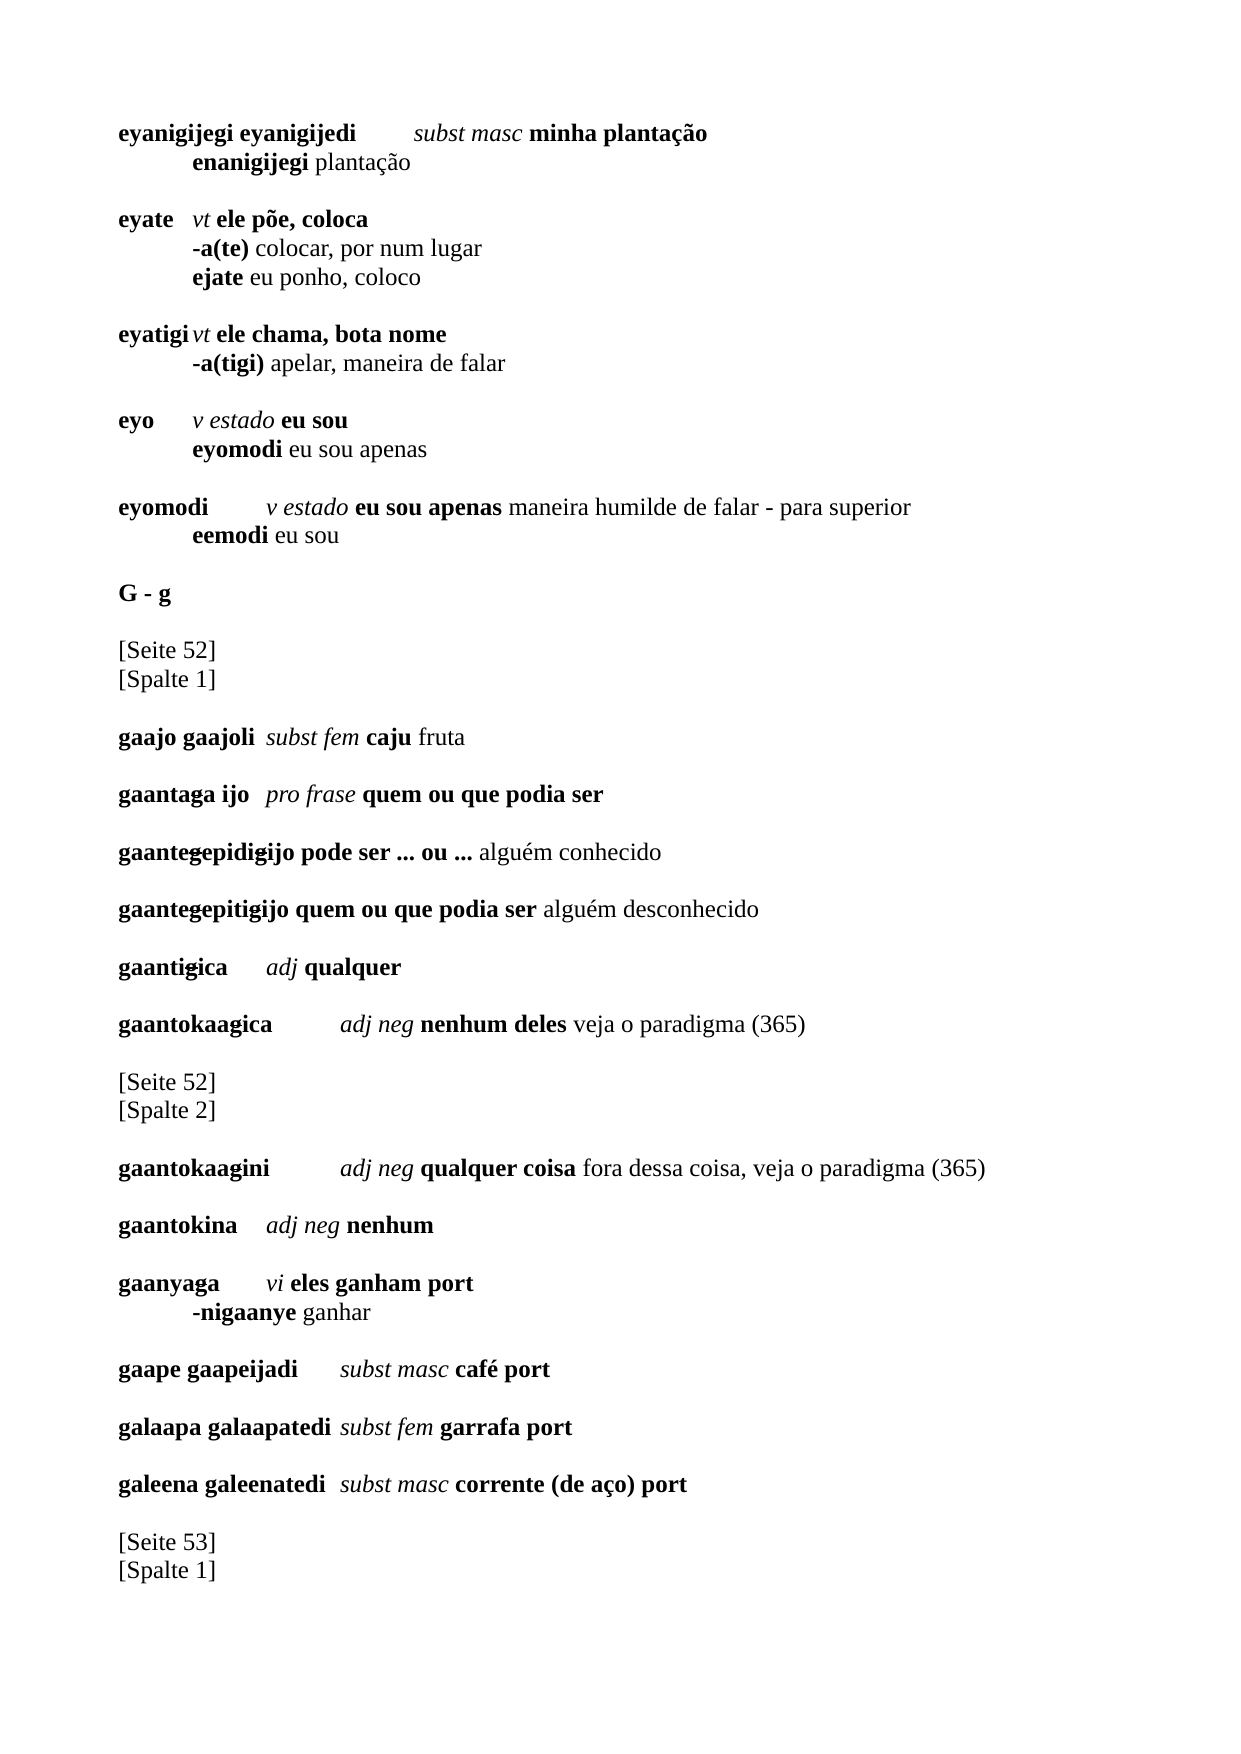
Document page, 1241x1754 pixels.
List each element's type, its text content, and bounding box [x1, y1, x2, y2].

text -nigaanye ganhar [118, 1297, 1122, 1326]
text galaapa galaapatedi subst fem garrafa port [118, 1412, 1122, 1441]
text galeena galeenatedi subst masc corrente (de aço) port [118, 1469, 1122, 1498]
text gaantokina adj neg nenhum [118, 1211, 1122, 1239]
text [Spalte 1] [118, 1556, 1122, 1584]
text gaantigica adj qualquer [118, 952, 1122, 981]
text enanigijegi plantação [118, 147, 1122, 176]
text gaape gaapeijadi subst masc café port [118, 1354, 1122, 1383]
text eyo v estado eu sou [118, 406, 1122, 434]
text gaantegepitigijo quem ou que podia ser alguém desconhecido [118, 894, 1122, 923]
text eyate vt ele põe, coloca [118, 204, 1122, 233]
text gaantegepidigijo pode ser ... ou ... alguém conhecido [118, 837, 1122, 866]
text [Seite 53] [118, 1527, 1122, 1556]
text eemodi eu sou [118, 521, 1122, 549]
text gaantaga ijo pro frase quem ou que podia ser [118, 779, 1122, 808]
text [Spalte 2] [118, 1096, 1122, 1124]
text ejate eu ponho, coloco [118, 262, 1122, 291]
text gaanyaga vi eles ganham port [118, 1268, 1122, 1297]
text -a(te) colocar, por num lugar [118, 233, 1122, 262]
text eyatigi vt ele chama, bota nome [118, 319, 1122, 348]
text [Seite 52] [118, 636, 1122, 664]
text eyomodi v estado eu sou apenas maneira humilde de falar - para superior [118, 492, 1122, 521]
text [Seite 52] [118, 1067, 1122, 1096]
text G - g [118, 578, 1122, 607]
text [Spalte 1] [118, 664, 1122, 693]
text gaantokaagica adj neg nenhum deles veja o paradigma (365) [118, 1009, 1122, 1038]
text -a(tigi) apelar, maneira de falar [118, 348, 1122, 377]
text eyomodi eu sou apenas [118, 434, 1122, 463]
text gaantokaagini adj neg qualquer coisa fora dessa coisa, veja o paradigma (365) [118, 1153, 1122, 1182]
text eyanigijegi eyanigijedi subst masc minha plantação [118, 118, 1122, 147]
text gaajo gaajoli subst fem caju fruta [118, 722, 1122, 751]
